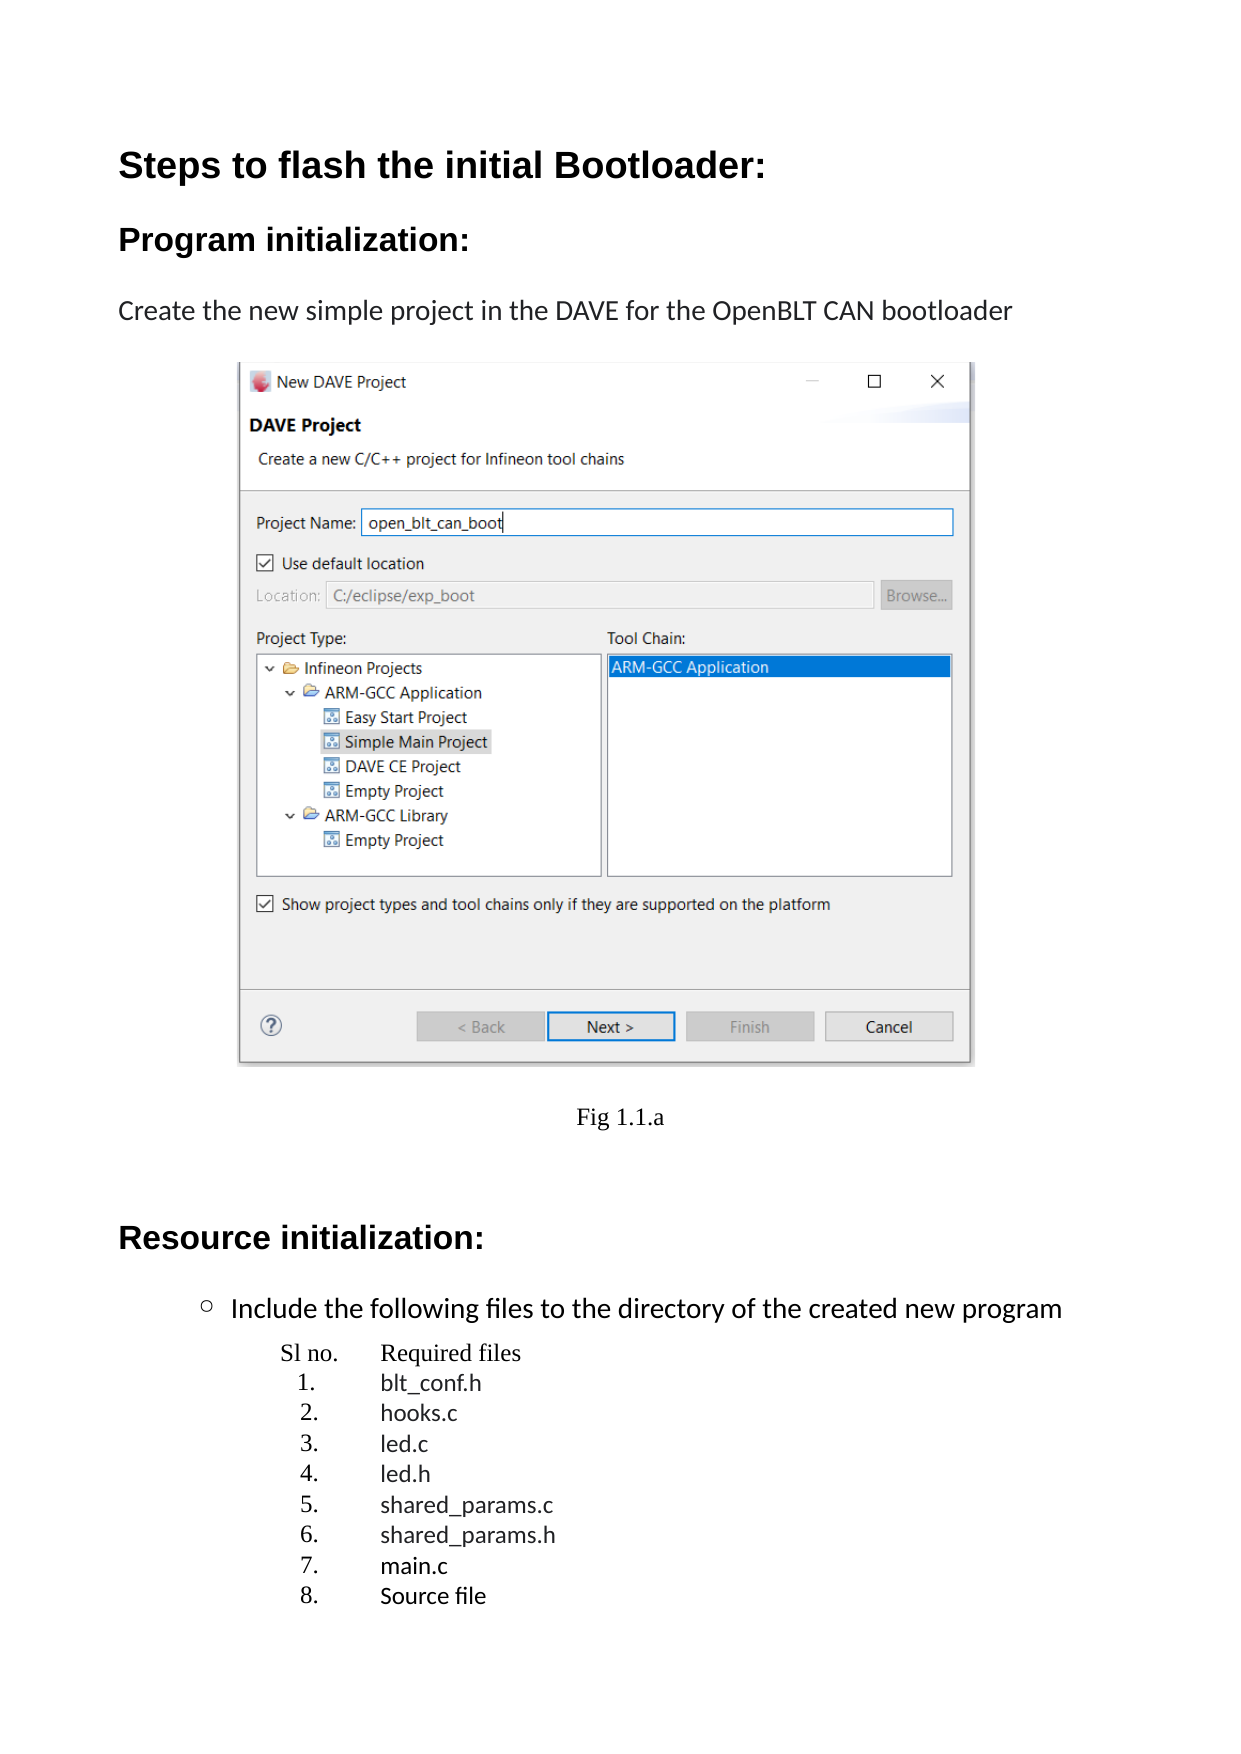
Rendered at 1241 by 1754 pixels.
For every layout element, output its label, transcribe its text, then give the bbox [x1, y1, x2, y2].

table_cell hooks.c [380, 1397, 622, 1428]
text Fig 1.1.a [118, 1102, 1122, 1131]
table_header Sl no. [238, 1338, 380, 1367]
subtitle Include the following files to the directory of the created new program [193, 1290, 1122, 1326]
table_cell main.c [380, 1550, 622, 1580]
subtitle Resource initialization: [118, 1218, 1122, 1257]
subtitle Program initialization: [118, 220, 1122, 259]
table_header Required files [380, 1338, 622, 1367]
table_cell 4. [238, 1458, 380, 1489]
table_cell 5. [238, 1489, 380, 1519]
table_cell led.h [380, 1458, 622, 1489]
table_cell 6. [238, 1519, 380, 1550]
table_cell 2. [238, 1397, 380, 1428]
picture [236, 362, 976, 1067]
table_cell led.c [380, 1428, 622, 1458]
table_cell 1. [238, 1367, 380, 1397]
table_cell blt_conf.h [380, 1367, 622, 1397]
table_cell 8. [238, 1580, 380, 1611]
table_cell shared_params.h [380, 1519, 622, 1550]
subtitle Steps to flash the initial Bootloader: [118, 143, 1122, 187]
table_cell Source file [380, 1580, 622, 1611]
subtitle Create the new simple project in the DAVE for the OpenBLT CAN bootloader [118, 292, 1122, 328]
table_cell shared_params.c [380, 1489, 622, 1519]
table_cell 7. [238, 1550, 380, 1580]
table_cell 3. [238, 1428, 380, 1458]
